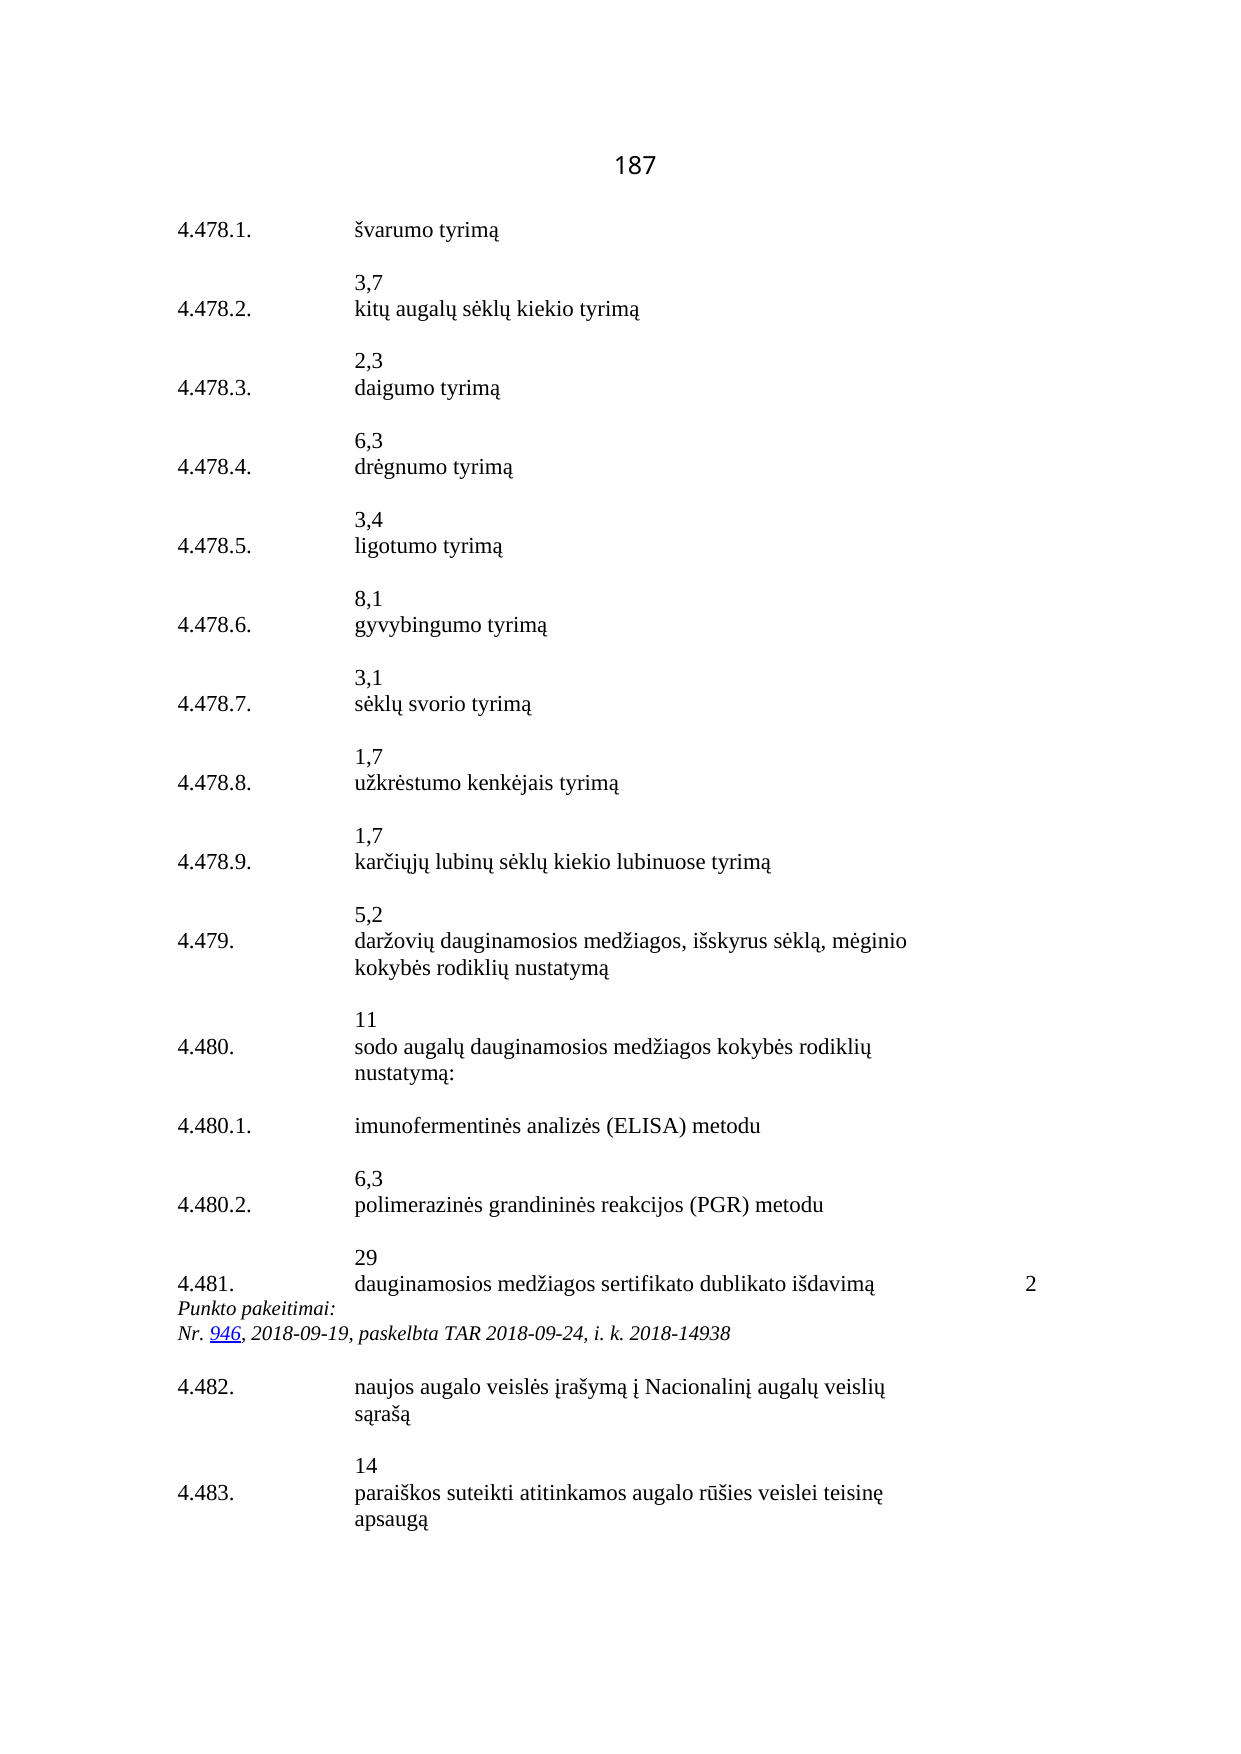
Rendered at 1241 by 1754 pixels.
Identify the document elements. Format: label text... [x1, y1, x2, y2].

text 4.478.8. užkrėstumo kenkėjais tyrimą 1,7 [177, 769, 945, 848]
text nustatymą: [354, 1059, 945, 1112]
text 4.480.1. imunofermentinės analizės (ELISA) metodu 6,3 [177, 1112, 945, 1191]
text 4.478.6. gyvybingumo tyrimą 3,1 [177, 611, 945, 690]
text kokybės rodiklių nustatymą 11 [354, 954, 945, 1033]
text 4.478.1. švarumo tyrimą 3,7 [177, 216, 945, 295]
text 4.478.7. sėklų svorio tyrimą 1,7 [177, 690, 945, 769]
text 4.480. sodo augalų dauginamosios medžiagos kokybės rodiklių [177, 1033, 945, 1059]
text 4.480.2. polimerazinės grandininės reakcijos (PGR) metodu 29 [177, 1191, 945, 1270]
text Nr. 946, 2018-09-19, paskelbta TAR 2018-09-24, i. k. 2018-14938 [177, 1320, 1093, 1344]
text 4.479. daržovių dauginamosios medžiagos, išskyrus sėklą, mėginio [177, 927, 945, 954]
text 4.482. naujos augalo veislės įrašymą į Nacionalinį augalų veislių sąrašą 14 [177, 1373, 945, 1479]
text 4.478.9. karčiųjų lubinų sėklų kiekio lubinuose tyrimą 5,2 [177, 848, 945, 927]
text 4.478.2. kitų augalų sėklų kiekio tyrimą 2,3 [177, 295, 945, 374]
text 4.481. dauginamosios medžiagos sertifikato dublikato išdavimą 2 [177, 1270, 1093, 1296]
text 4.483. paraiškos suteikti atitinkamos augalo rūšies veislei teisinę apsaugą [177, 1479, 945, 1531]
text 4.478.5. ligotumo tyrimą 8,1 [177, 532, 945, 611]
text 4.478.3. daigumo tyrimą 6,3 [177, 374, 945, 453]
text Punkto pakeitimai: [177, 1296, 1093, 1320]
text 4.478.4. drėgnumo tyrimą 3,4 [177, 453, 945, 532]
